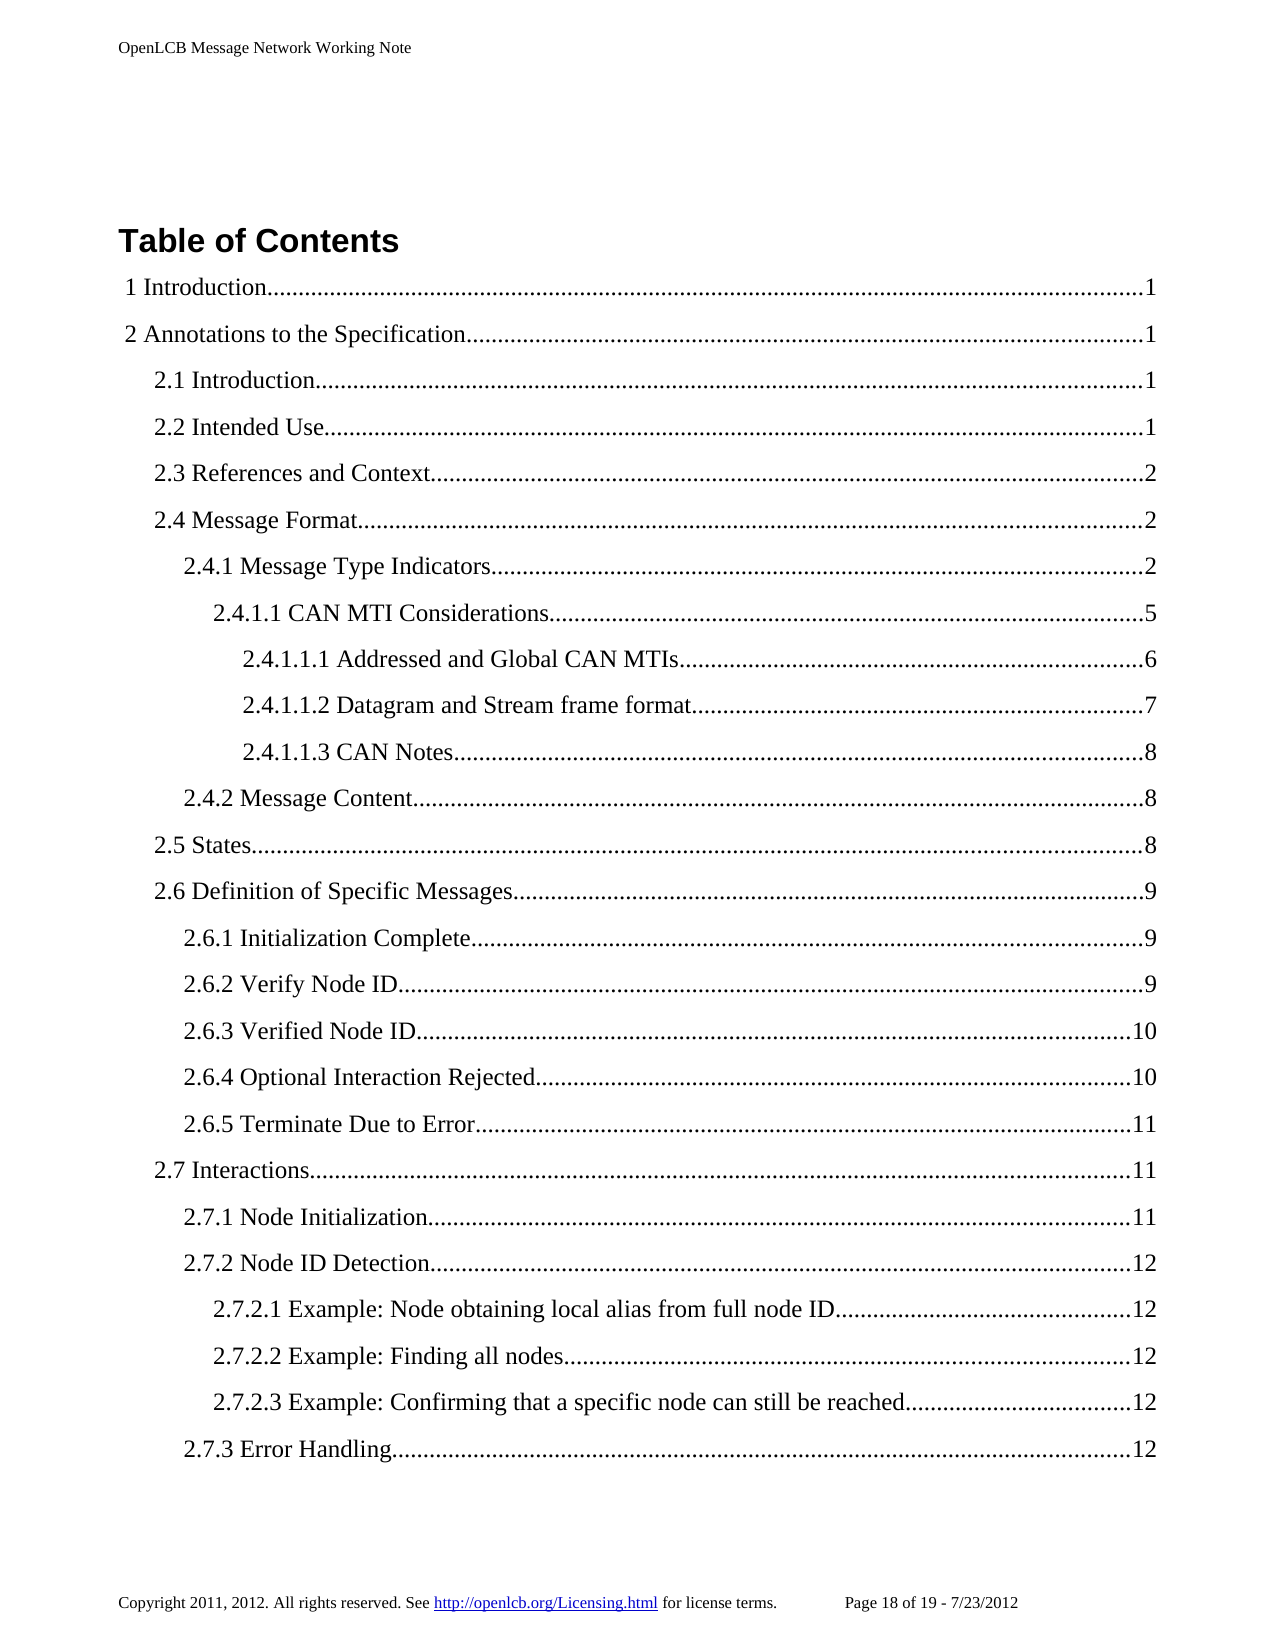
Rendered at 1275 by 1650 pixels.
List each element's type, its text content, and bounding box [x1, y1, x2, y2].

text 2.4.1.1.2 Datagram and Stream frame format 7 [236, 691, 1157, 719]
text 2.7.2.2 Example: Finding all nodes 12 [207, 1341, 1157, 1370]
text 2.2 Intended Use 1 [148, 412, 1157, 441]
text 2.7.3 Error Handling 12 [177, 1434, 1157, 1463]
text 2.4.1.1.3 CAN Notes 8 [236, 737, 1157, 766]
text 2.7.1 Node Initialization 11 [177, 1202, 1157, 1230]
text 2.3 References and Context 2 [148, 458, 1157, 487]
text 2.4.1.1.1 Addressed and Global CAN MTIs 6 [236, 644, 1157, 673]
text 2.4.1 Message Type Indicators 2 [177, 551, 1157, 580]
text 2.1 Introduction 1 [148, 365, 1157, 394]
text 2.7.2.3 Example: Confirming that a specific node can still be reached 12 [207, 1387, 1157, 1416]
text 2.6.4 Optional Interaction Rejected 10 [177, 1062, 1157, 1091]
subtitle Table of Contents [118, 221, 1157, 260]
text 2.4.2 Message Content 8 [177, 783, 1157, 812]
text 2.6.3 Verified Node ID 10 [177, 1016, 1157, 1044]
text 1 Introduction 1 [118, 272, 1157, 301]
text 2.7.2 Node ID Detection 12 [177, 1248, 1157, 1277]
text 2.7.2.1 Example: Node obtaining local alias from full node ID 12 [207, 1294, 1157, 1323]
text 2.6.1 Initialization Complete 9 [177, 923, 1157, 952]
text 2 Annotations to the Specification 1 [118, 319, 1157, 348]
text 2.6.2 Verify Node ID 9 [177, 969, 1157, 998]
text 2.4 Message Format 2 [148, 505, 1157, 533]
text 2.4.1.1 CAN MTI Considerations 5 [207, 598, 1157, 626]
text 2.6 Definition of Specific Messages 9 [148, 876, 1157, 905]
text 2.7 Interactions 11 [148, 1155, 1157, 1184]
text 2.5 States 8 [148, 830, 1157, 859]
text 2.6.5 Terminate Due to Error 11 [177, 1109, 1157, 1137]
